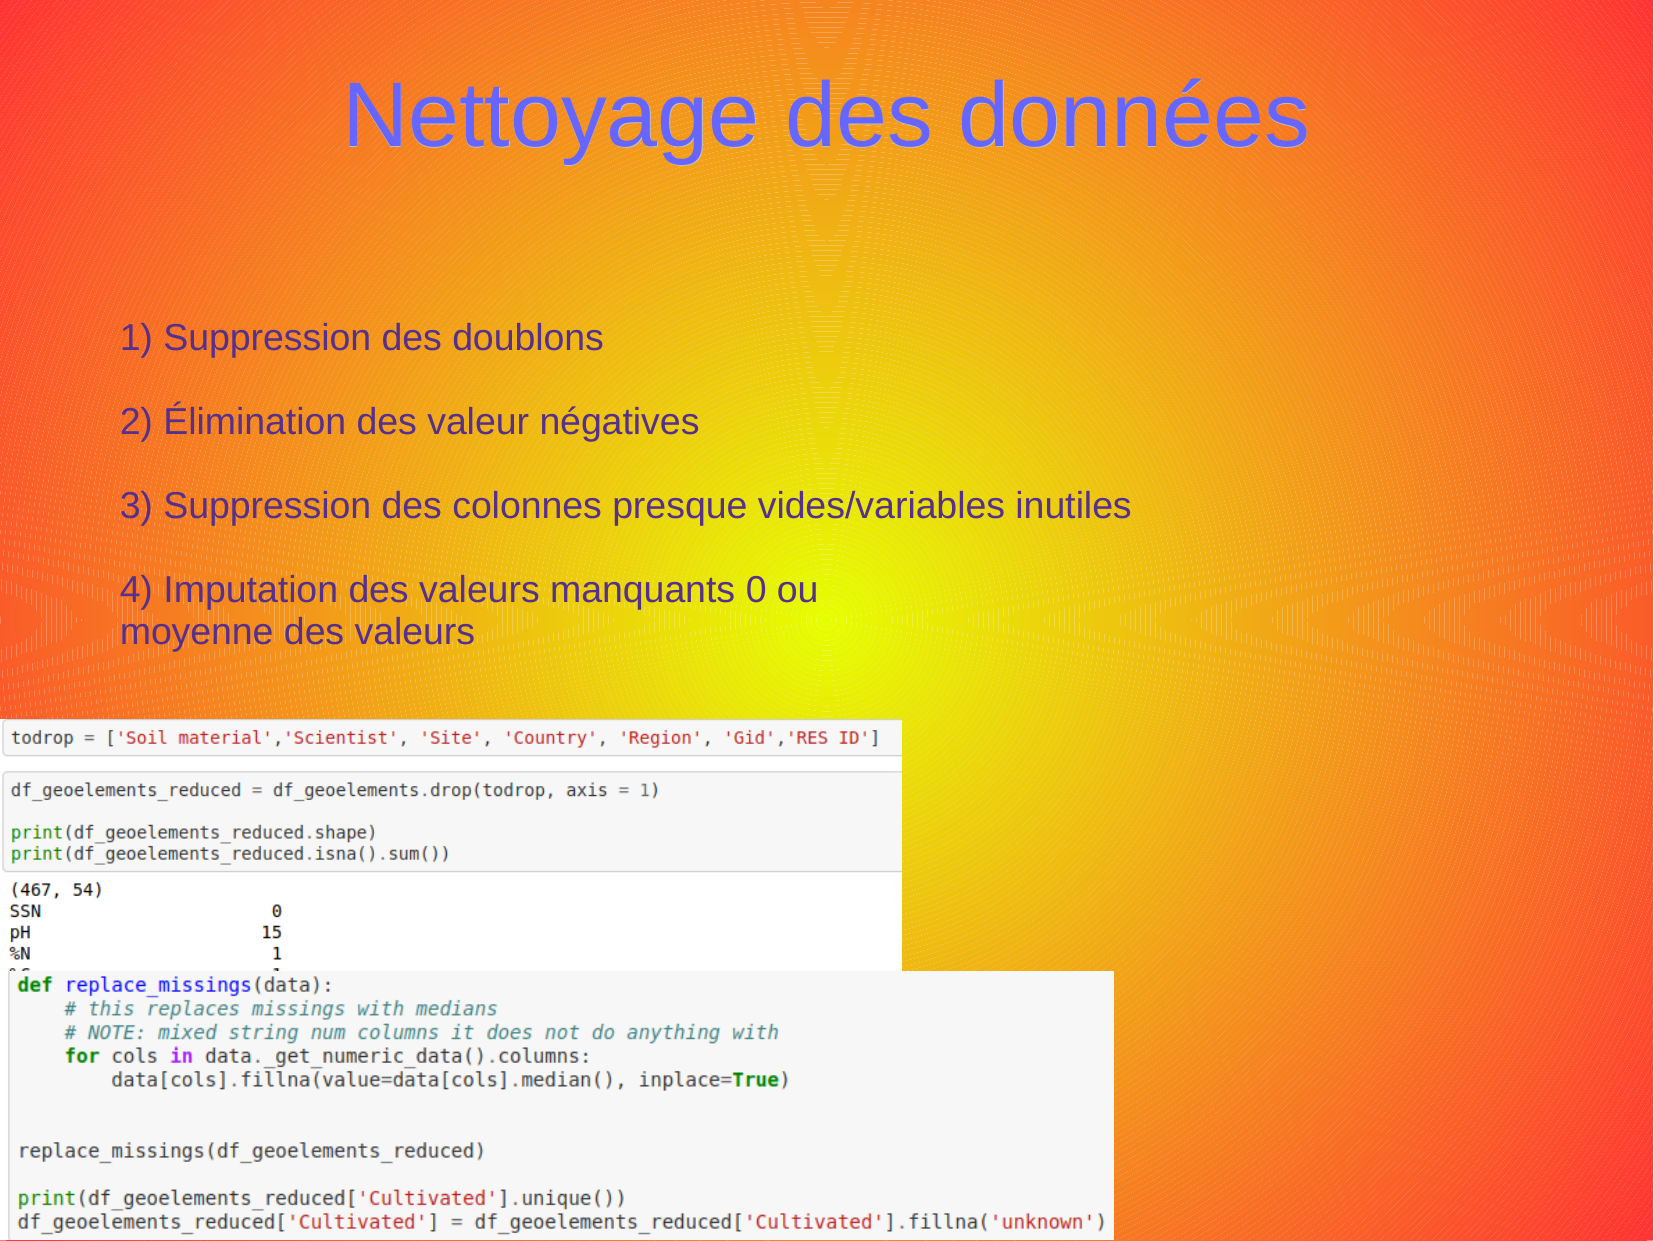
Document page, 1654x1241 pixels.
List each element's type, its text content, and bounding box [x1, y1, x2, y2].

title Nettoyage des données [82, 49, 1571, 181]
text_box 1) Suppression des doublons 2) Élimination des valeur négatives 3) Suppression des colonnes presque vides/variables inutiles 4) Imputation des valeurs manquants 0 ou moyenne des valeurs [105, 309, 1486, 1141]
picture [0, 719, 1114, 1240]
